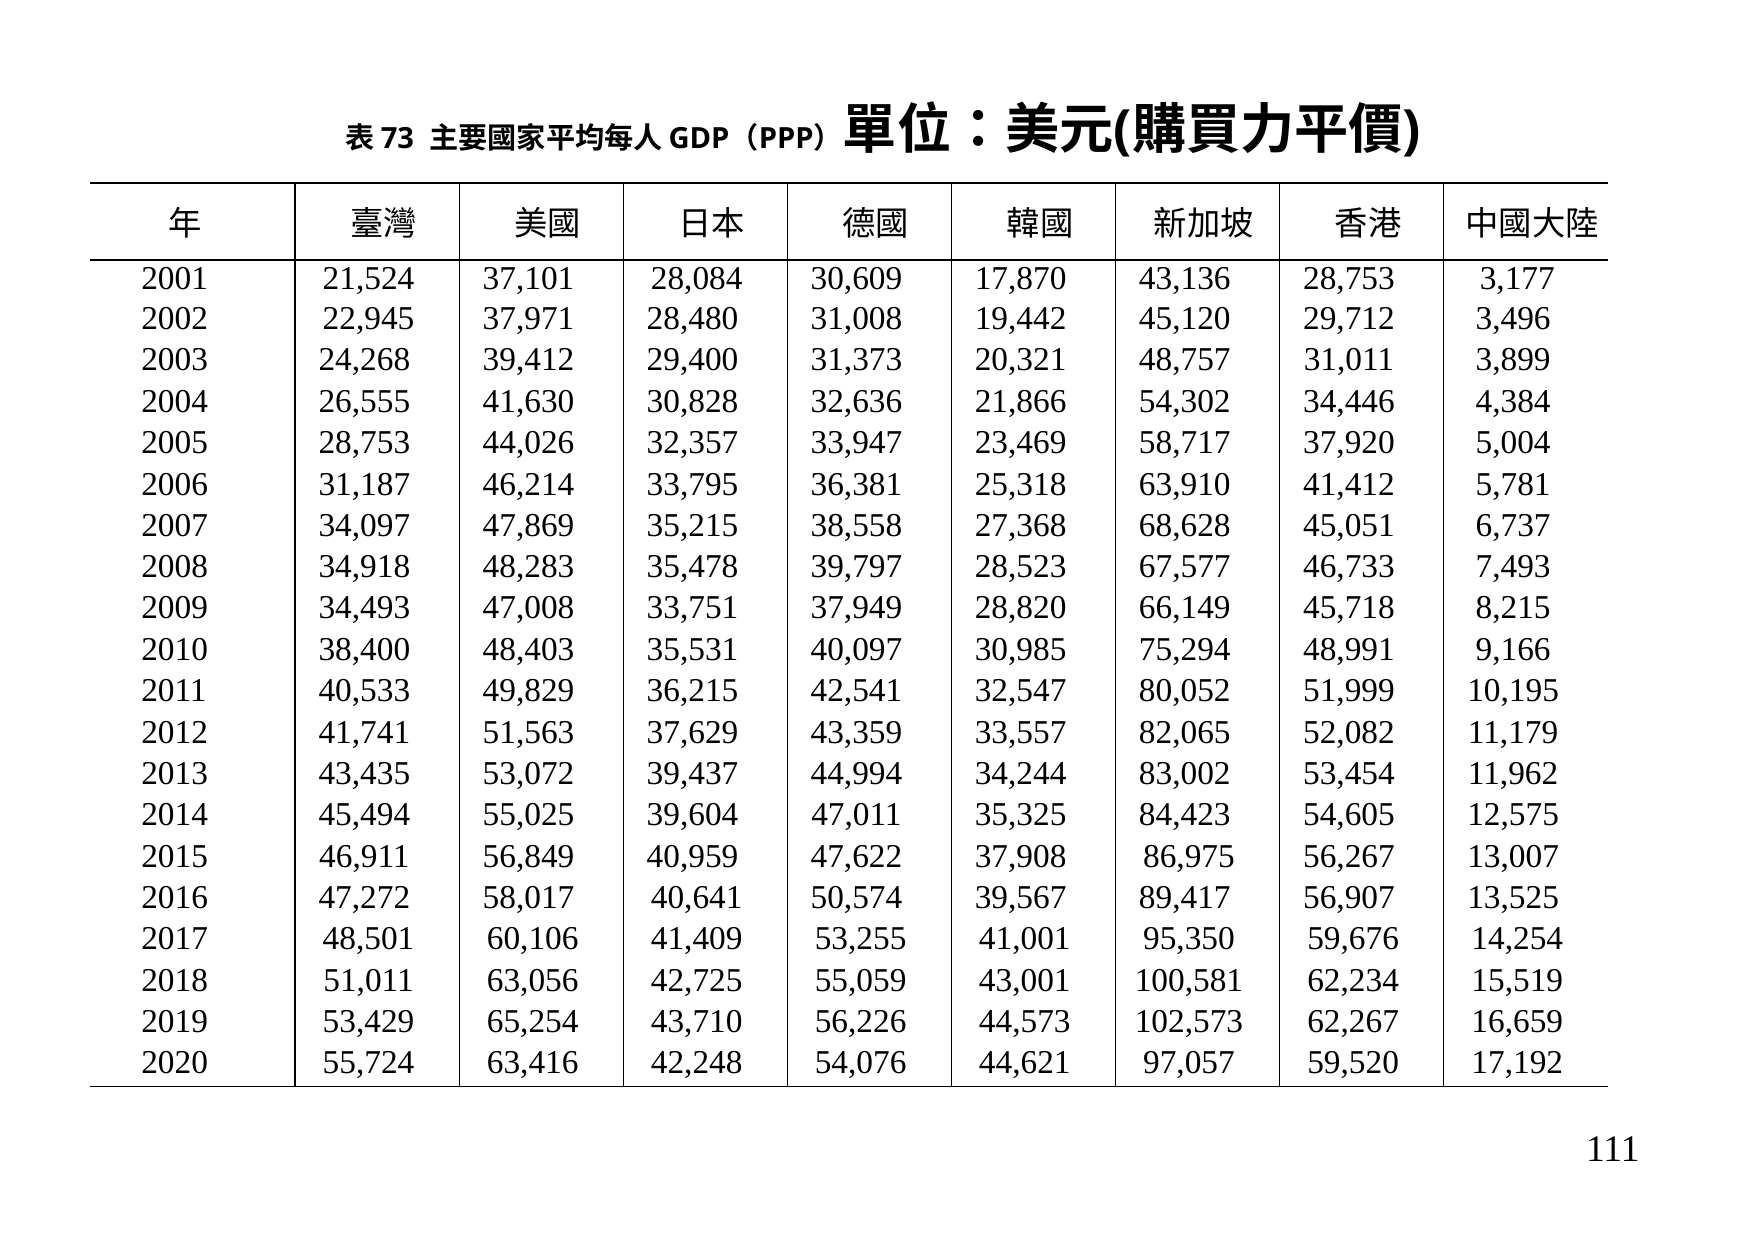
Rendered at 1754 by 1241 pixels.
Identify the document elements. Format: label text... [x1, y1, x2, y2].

table_cell 29,712 [1280, 300, 1443, 341]
table_cell 59,676 [1280, 920, 1443, 962]
table_cell 68,628 [1116, 507, 1279, 548]
table_cell 34,446 [1280, 383, 1443, 424]
table_cell 15,519 [1444, 962, 1608, 1003]
table_cell 49,829 [460, 672, 623, 714]
subtitle 表73 主要國家平均每人GDP（PPP）單位：美元(購買力平價) [59, 69, 1639, 182]
table_header 臺灣 [296, 184, 459, 259]
table_cell 4,384 [1444, 383, 1608, 424]
table_cell 19,442 [952, 300, 1115, 341]
table_cell 42,541 [788, 672, 951, 714]
table_cell 36,215 [624, 672, 787, 714]
table_cell 39,797 [788, 548, 951, 589]
table_cell 48,991 [1280, 631, 1443, 672]
table_cell 30,828 [624, 383, 787, 424]
table_cell 54,302 [1116, 383, 1279, 424]
table_cell 45,718 [1280, 590, 1443, 631]
table_cell 30,609 [788, 261, 951, 300]
table_cell 31,187 [296, 466, 459, 507]
table_cell 82,065 [1116, 714, 1279, 755]
table_cell 40,959 [624, 838, 787, 879]
table_cell 47,622 [788, 838, 951, 879]
table_cell 11,962 [1444, 755, 1608, 796]
table_cell 31,011 [1280, 341, 1443, 383]
table_cell 55,724 [296, 1045, 459, 1086]
table_cell 67,577 [1116, 548, 1279, 589]
table_cell 54,605 [1280, 796, 1443, 838]
table_header 美國 [460, 184, 623, 259]
table_cell 24,268 [296, 341, 459, 383]
table_cell 37,908 [952, 838, 1115, 879]
table_cell 3,899 [1444, 341, 1608, 383]
table_cell 43,359 [788, 714, 951, 755]
table_cell 48,501 [296, 920, 459, 962]
table_cell 28,523 [952, 548, 1115, 589]
table_cell 7,493 [1444, 548, 1608, 589]
table_cell 83,002 [1116, 755, 1279, 796]
table_cell 46,214 [460, 466, 623, 507]
table_cell 48,283 [460, 548, 623, 589]
table_cell 33,795 [624, 466, 787, 507]
table_cell 41,409 [624, 920, 787, 962]
table_cell 43,001 [952, 962, 1115, 1003]
table_cell 23,469 [952, 424, 1115, 466]
table_cell 52,082 [1280, 714, 1443, 755]
table_cell 62,267 [1280, 1003, 1443, 1044]
table_cell 33,947 [788, 424, 951, 466]
table_cell 44,621 [952, 1045, 1115, 1086]
table_cell 48,403 [460, 631, 623, 672]
table_header 中國大陸 [1444, 184, 1608, 259]
table_cell 39,604 [624, 796, 787, 838]
table_cell 2002 [90, 300, 294, 341]
table_cell 35,531 [624, 631, 787, 672]
table_cell 56,267 [1280, 838, 1443, 879]
table_header 香港 [1280, 184, 1443, 259]
table_cell 34,097 [296, 507, 459, 548]
table_cell 28,480 [624, 300, 787, 341]
table_cell 51,999 [1280, 672, 1443, 714]
table_cell 97,057 [1116, 1045, 1279, 1086]
table_cell 2012 [90, 714, 294, 755]
table_cell 100,581 [1116, 962, 1279, 1003]
table_cell 47,008 [460, 590, 623, 631]
table_cell 102,573 [1116, 1003, 1279, 1044]
table_cell 14,254 [1444, 920, 1608, 962]
table_cell 25,318 [952, 466, 1115, 507]
table_cell 6,737 [1444, 507, 1608, 548]
table_cell 22,945 [296, 300, 459, 341]
table_cell 33,751 [624, 590, 787, 631]
table_cell 11,179 [1444, 714, 1608, 755]
table_cell 28,753 [296, 424, 459, 466]
table_cell 39,437 [624, 755, 787, 796]
table_cell 39,412 [460, 341, 623, 383]
table_cell 27,368 [952, 507, 1115, 548]
table_cell 42,248 [624, 1045, 787, 1086]
table_cell 53,429 [296, 1003, 459, 1044]
table_cell 51,011 [296, 962, 459, 1003]
table_cell 37,971 [460, 300, 623, 341]
table_cell 41,741 [296, 714, 459, 755]
table_cell 33,557 [952, 714, 1115, 755]
table_cell 45,051 [1280, 507, 1443, 548]
table_cell 32,357 [624, 424, 787, 466]
table_cell 42,725 [624, 962, 787, 1003]
table_cell 51,563 [460, 714, 623, 755]
table_cell 37,920 [1280, 424, 1443, 466]
table_cell 47,869 [460, 507, 623, 548]
table_cell 54,076 [788, 1045, 951, 1086]
table_header 德國 [788, 184, 951, 259]
table_cell 2009 [90, 590, 294, 631]
table_cell 45,120 [1116, 300, 1279, 341]
table_cell 9,166 [1444, 631, 1608, 672]
table_cell 34,918 [296, 548, 459, 589]
table_header 韓國 [952, 184, 1115, 259]
table_cell 28,820 [952, 590, 1115, 631]
table_cell 53,454 [1280, 755, 1443, 796]
table_cell 2020 [90, 1045, 294, 1086]
table_cell 31,008 [788, 300, 951, 341]
table_cell 55,025 [460, 796, 623, 838]
table_cell 41,630 [460, 383, 623, 424]
table_cell 37,629 [624, 714, 787, 755]
table_header 新加坡 [1116, 184, 1279, 259]
table_cell 13,525 [1444, 879, 1608, 920]
table_cell 37,949 [788, 590, 951, 631]
table_cell 46,911 [296, 838, 459, 879]
table_cell 75,294 [1116, 631, 1279, 672]
table_cell 66,149 [1116, 590, 1279, 631]
table_cell 37,101 [460, 261, 623, 300]
table_cell 2016 [90, 879, 294, 920]
table_cell 40,641 [624, 879, 787, 920]
table_cell 10,195 [1444, 672, 1608, 714]
table_cell 43,435 [296, 755, 459, 796]
table_cell 31,373 [788, 341, 951, 383]
table_cell 36,381 [788, 466, 951, 507]
table_cell 63,910 [1116, 466, 1279, 507]
table_cell 32,636 [788, 383, 951, 424]
table_cell 40,533 [296, 672, 459, 714]
table_header 日本 [624, 184, 787, 259]
table_cell 47,272 [296, 879, 459, 920]
table_cell 89,417 [1116, 879, 1279, 920]
table_cell 41,001 [952, 920, 1115, 962]
table_cell 35,325 [952, 796, 1115, 838]
table_cell 38,558 [788, 507, 951, 548]
table_cell 55,059 [788, 962, 951, 1003]
table_cell 2007 [90, 507, 294, 548]
table_cell 17,870 [952, 261, 1115, 300]
table_cell 59,520 [1280, 1045, 1443, 1086]
table_cell 35,478 [624, 548, 787, 589]
table_cell 3,177 [1444, 261, 1608, 300]
table_cell 2008 [90, 548, 294, 589]
table_cell 2006 [90, 466, 294, 507]
table_cell 2011 [90, 672, 294, 714]
table_cell 29,400 [624, 341, 787, 383]
table_cell 56,849 [460, 838, 623, 879]
table_cell 16,659 [1444, 1003, 1608, 1044]
table_cell 58,717 [1116, 424, 1279, 466]
table_cell 21,866 [952, 383, 1115, 424]
table_cell 2010 [90, 631, 294, 672]
table_cell 47,011 [788, 796, 951, 838]
table_cell 2018 [90, 962, 294, 1003]
table_cell 2015 [90, 838, 294, 879]
table_cell 45,494 [296, 796, 459, 838]
table_cell 48,757 [1116, 341, 1279, 383]
table_cell 56,226 [788, 1003, 951, 1044]
table_cell 80,052 [1116, 672, 1279, 714]
table_cell 50,574 [788, 879, 951, 920]
table_cell 2003 [90, 341, 294, 383]
table_cell 5,781 [1444, 466, 1608, 507]
table_cell 44,573 [952, 1003, 1115, 1044]
table_cell 39,567 [952, 879, 1115, 920]
table_cell 20,321 [952, 341, 1115, 383]
table_cell 63,416 [460, 1045, 623, 1086]
table_cell 35,215 [624, 507, 787, 548]
table_cell 8,215 [1444, 590, 1608, 631]
table_cell 43,136 [1116, 261, 1279, 300]
table_cell 43,710 [624, 1003, 787, 1044]
table_cell 2005 [90, 424, 294, 466]
table_cell 2017 [90, 920, 294, 962]
table_cell 34,244 [952, 755, 1115, 796]
table_cell 65,254 [460, 1003, 623, 1044]
table_cell 2014 [90, 796, 294, 838]
table_cell 32,547 [952, 672, 1115, 714]
table_cell 30,985 [952, 631, 1115, 672]
table_cell 41,412 [1280, 466, 1443, 507]
table_cell 53,255 [788, 920, 951, 962]
table_cell 95,350 [1116, 920, 1279, 962]
table_cell 5,004 [1444, 424, 1608, 466]
table_cell 60,106 [460, 920, 623, 962]
table_cell 56,907 [1280, 879, 1443, 920]
table_cell 34,493 [296, 590, 459, 631]
table_cell 21,524 [296, 261, 459, 300]
table_cell 58,017 [460, 879, 623, 920]
table_cell 26,555 [296, 383, 459, 424]
table_cell 62,234 [1280, 962, 1443, 1003]
table_cell 46,733 [1280, 548, 1443, 589]
table_cell 44,994 [788, 755, 951, 796]
table_cell 86,975 [1116, 838, 1279, 879]
table_cell 38,400 [296, 631, 459, 672]
table_cell 12,575 [1444, 796, 1608, 838]
table_cell 28,084 [624, 261, 787, 300]
table_cell 2019 [90, 1003, 294, 1044]
table_cell 44,026 [460, 424, 623, 466]
table_cell 3,496 [1444, 300, 1608, 341]
table_header 年 [90, 184, 294, 259]
table_cell 13,007 [1444, 838, 1608, 879]
table_cell 40,097 [788, 631, 951, 672]
table_cell 84,423 [1116, 796, 1279, 838]
table_cell 17,192 [1444, 1045, 1608, 1086]
table_cell 63,056 [460, 962, 623, 1003]
table_cell 53,072 [460, 755, 623, 796]
table_cell 2001 [90, 261, 294, 300]
table_cell 2004 [90, 383, 294, 424]
table_cell 2013 [90, 755, 294, 796]
table_cell 28,753 [1280, 261, 1443, 300]
